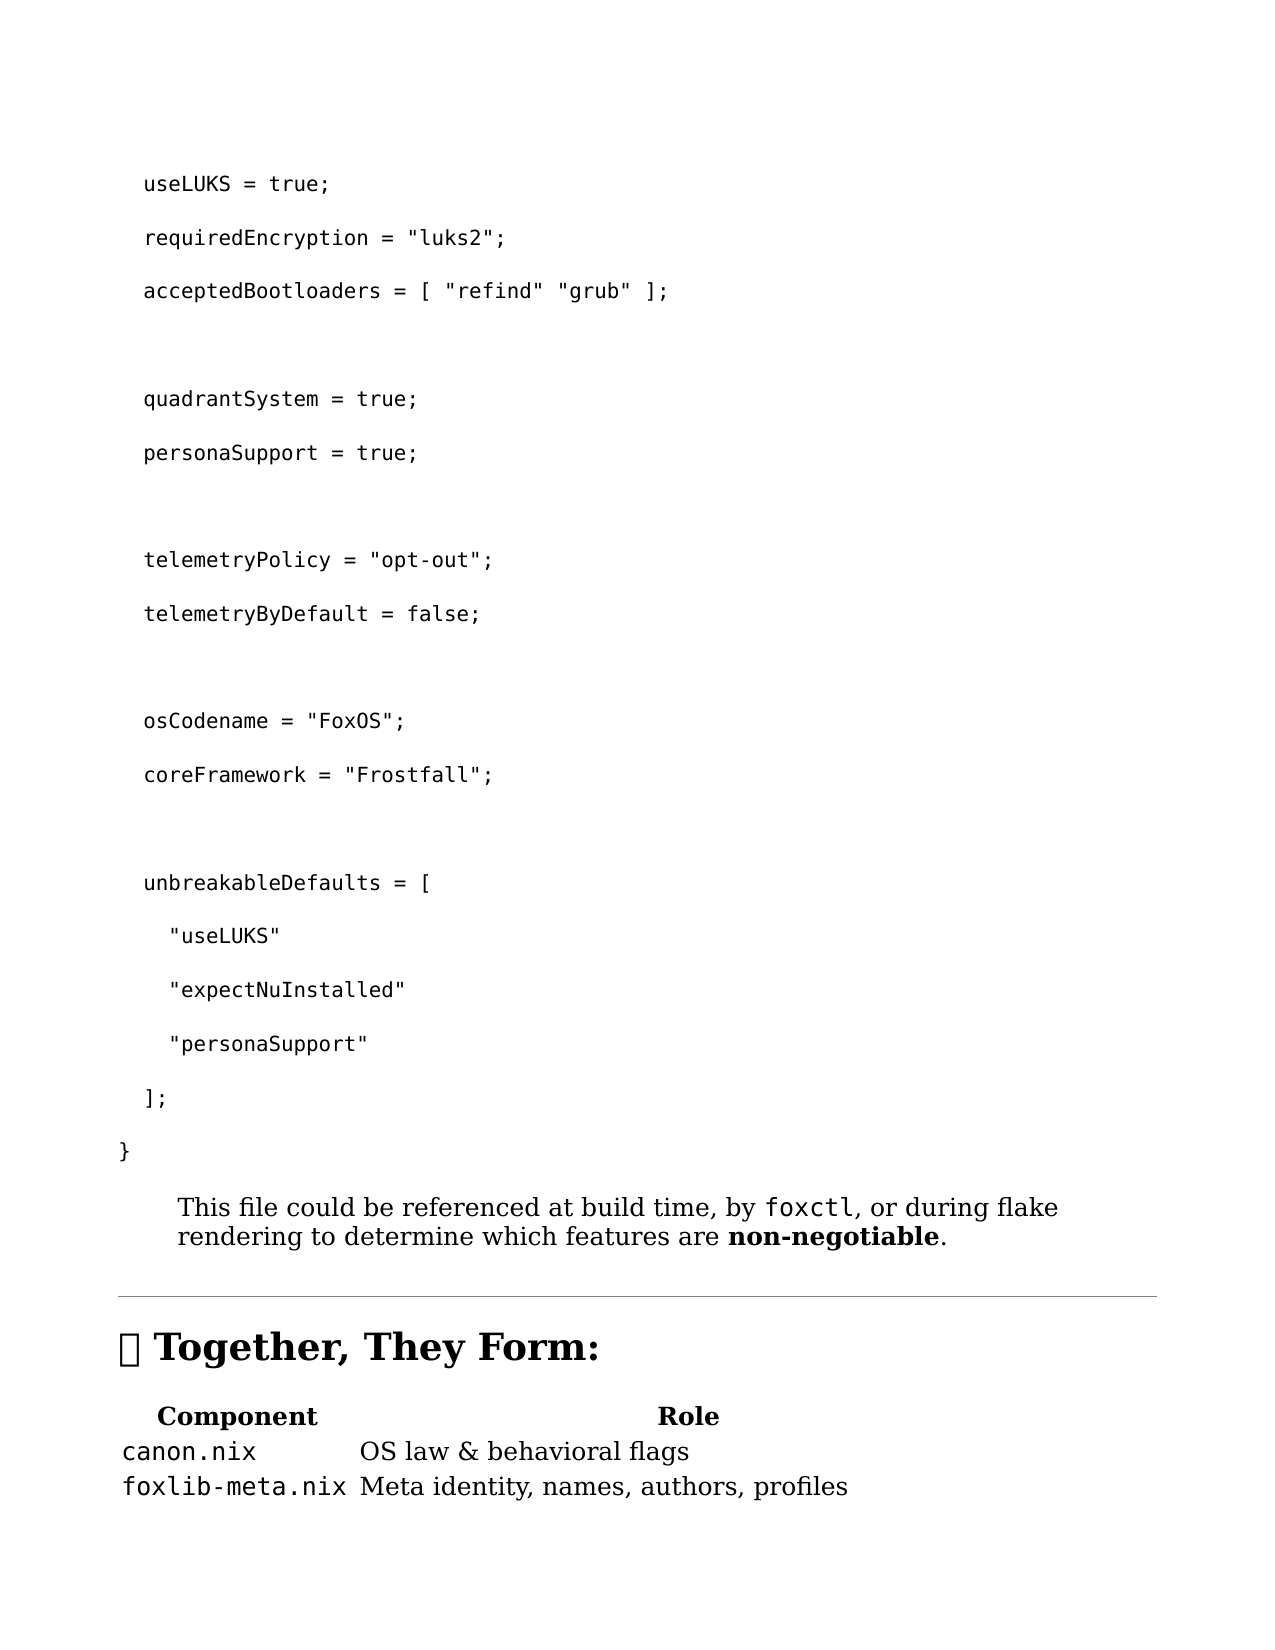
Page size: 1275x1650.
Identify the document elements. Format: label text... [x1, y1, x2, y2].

text coreFramework = "Frostfall"; [118, 763, 1157, 787]
text quadrantSystem = true; [118, 387, 1157, 411]
subtitle 💡 Together, They Form: [118, 1326, 1157, 1370]
text telemetryPolicy = "opt-out"; [118, 548, 1157, 572]
table_header Component [118, 1399, 356, 1434]
text "useLUKS" [118, 924, 1157, 949]
table_cell canon.nix [118, 1434, 356, 1469]
text This file could be referenced at build time, by foxctl, or during flake rendering to determine which features are non-negotiable. [177, 1193, 1098, 1252]
text useLUKS = true; [118, 172, 1157, 196]
text ]; [118, 1086, 1157, 1110]
text requiredEncryption = "luks2"; [118, 226, 1157, 250]
text "expectNuInstalled" [118, 978, 1157, 1002]
text personaSupport = true; [118, 441, 1157, 465]
text osCodename = "FoxOS"; [118, 709, 1157, 734]
table_cell Meta identity, names, authors, profiles [356, 1469, 1020, 1504]
text } [118, 1139, 1157, 1164]
text telemetryByDefault = false; [118, 602, 1157, 626]
text acceptedBootloaders = [ "refind" "grub" ]; [118, 279, 1157, 304]
table_header Role [356, 1399, 1020, 1434]
table_cell foxlib-meta.nix [118, 1469, 356, 1504]
table_cell OS law & behavioral flags [356, 1434, 1020, 1469]
text "personaSupport" [118, 1032, 1157, 1056]
text unbreakableDefaults = [ [118, 871, 1157, 895]
